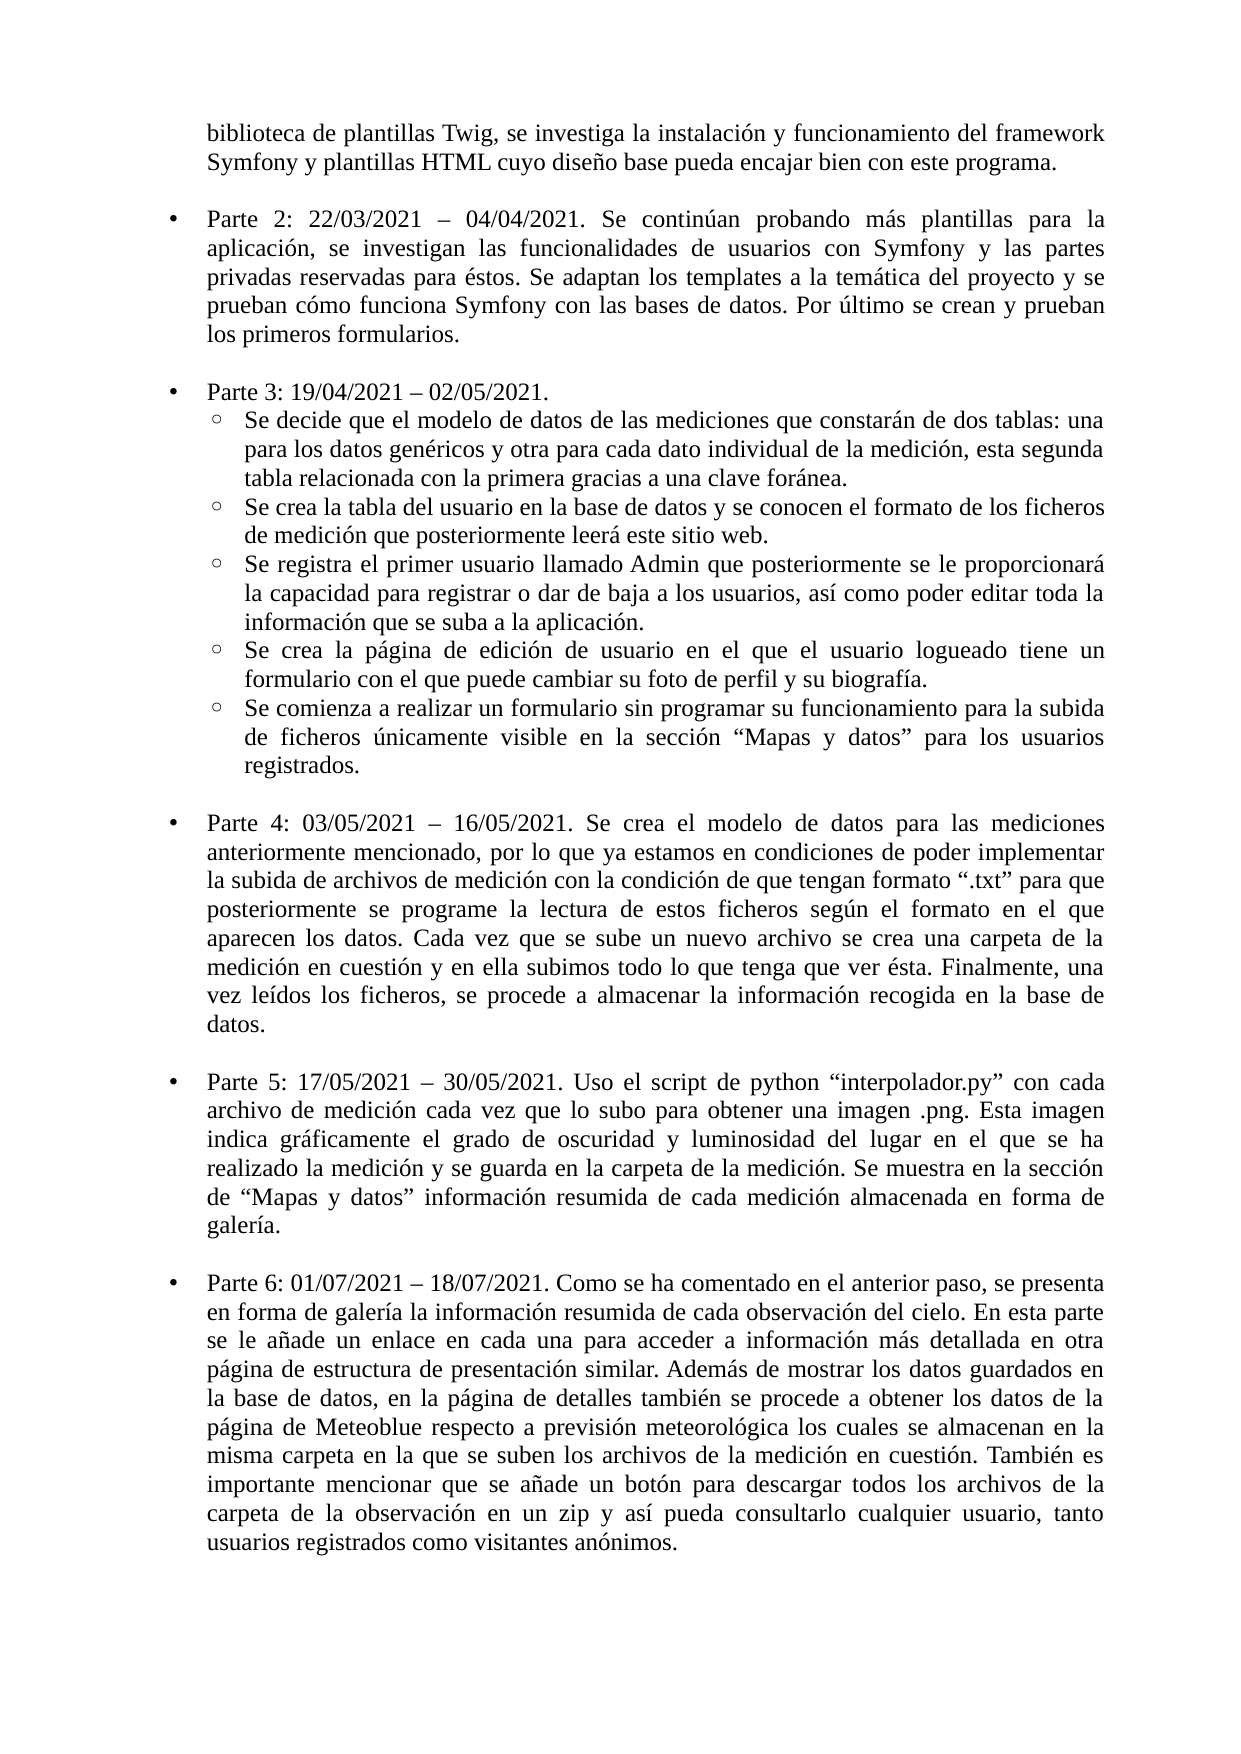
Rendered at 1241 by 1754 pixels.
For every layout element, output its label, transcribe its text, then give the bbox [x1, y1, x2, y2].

list Parte 3: 19/04/2021 – 02/05/2021. [169, 377, 1106, 406]
list Se comienza a realizar un formulario sin programar su funcionamiento para la subida de ficheros únicamente visible en la sección “Mapas y datos” para los usuarios registrados. [207, 693, 1106, 779]
list Parte 5: 17/05/2021 – 30/05/2021. Uso el script de python “interpolador.py” con cada archivo de medición cada vez que lo subo para obtener una imagen .png. Esta imagen indica gráficamente el grado de oscuridad y luminosidad del lugar en el que se ha realizado la medición y se guarda en la carpeta de la medición. Se muestra en la sección de “Mapas y datos” información resumida de cada medición almacenada en forma de galería. [169, 1067, 1106, 1239]
list Parte 2: 22/03/2021 – 04/04/2021. Se continúan probando más plantillas para la aplicación, se investigan las funcionalidades de usuarios con Symfony y las partes privadas reservadas para éstos. Se adaptan los templates a la temática del proyecto y se prueban cómo funciona Symfony con las bases de datos. Por último se crean y prueban los primeros formularios. [169, 204, 1106, 348]
list Se decide que el modelo de datos de las mediciones que constarán de dos tablas: una para los datos genéricos y otra para cada dato individual de la medición, esta segunda tabla relacionada con la primera gracias a una clave foránea. [207, 406, 1106, 492]
list Parte 4: 03/05/2021 – 16/05/2021. Se crea el modelo de datos para las mediciones anteriormente mencionado, por lo que ya estamos en condiciones de poder implementar la subida de archivos de medición con la condición de que tengan formato “.txt” para que posteriormente se programe la lectura de estos ficheros según el formato en el que aparecen los datos. Cada vez que se sube un nuevo archivo se crea una carpeta de la medición en cuestión y en ella subimos todo lo que tenga que ver ésta. Finalmente, una vez leídos los ficheros, se procede a almacenar la información recogida en la base de datos. [169, 808, 1106, 1038]
list biblioteca de plantillas Twig, se investiga la instalación y funcionamiento del framework Symfony y plantillas HTML cuyo diseño base pueda encajar bien con este programa. [169, 118, 1106, 176]
list Se crea la tabla del usuario en la base de datos y se conocen el formato de los ficheros de medición que posteriormente leerá este sitio web. [207, 492, 1106, 549]
list Parte 6: 01/07/2021 – 18/07/2021. Como se ha comentado en el anterior paso, se presenta en forma de galería la información resumida de cada observación del cielo. En esta parte se le añade un enlace en cada una para acceder a información más detallada en otra página de estructura de presentación similar. Además de mostrar los datos guardados en la base de datos, en la página de detalles también se procede a obtener los datos de la página de Meteoblue respecto a previsión meteorológica los cuales se almacenan en la misma carpeta en la que se suben los archivos de la medición en cuestión. También es importante mencionar que se añade un botón para descargar todos los archivos de la carpeta de la observación en un zip y así pueda consultarlo cualquier usuario, tanto usuarios registrados como visitantes anónimos. [169, 1268, 1106, 1556]
list Se registra el primer usuario llamado Admin que posteriormente se le proporcionará la capacidad para registrar o dar de baja a los usuarios, así como poder editar toda la información que se suba a la aplicación. [207, 549, 1106, 636]
list Se crea la página de edición de usuario en el que el usuario logueado tiene un formulario con el que puede cambiar su foto de perfil y su biografía. [207, 636, 1106, 693]
